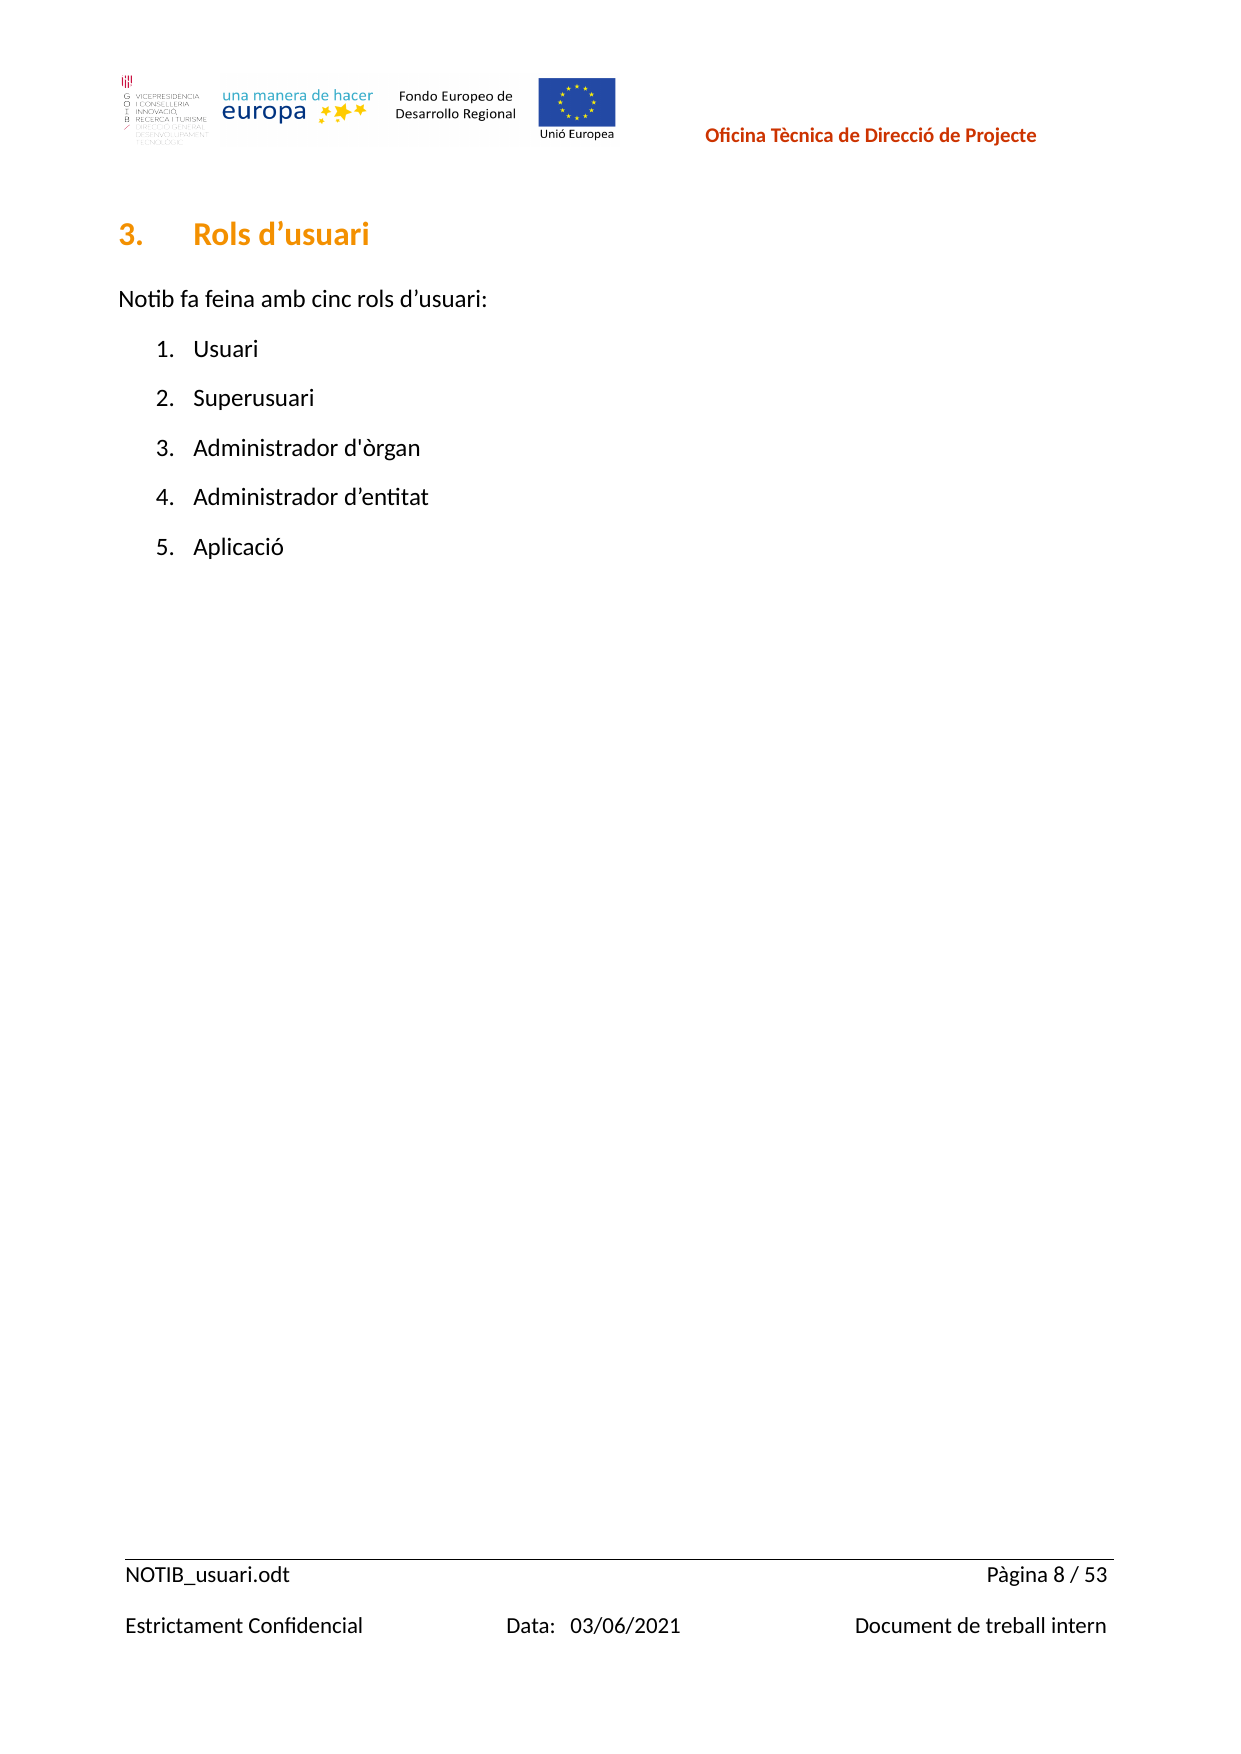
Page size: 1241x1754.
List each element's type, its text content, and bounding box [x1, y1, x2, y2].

list Administrador d'òrgan [156, 432, 1122, 462]
list Aplicació [156, 531, 1122, 562]
picture [118, 73, 213, 147]
text Notib fa feina amb cinc rols d’usuari: [118, 283, 1122, 314]
subtitle Rols d’usuari [118, 213, 1122, 254]
list Superusuari [156, 382, 1122, 413]
list Administrador d’entitat [156, 482, 1122, 512]
picture [219, 73, 621, 147]
list Usuari [156, 333, 1122, 363]
